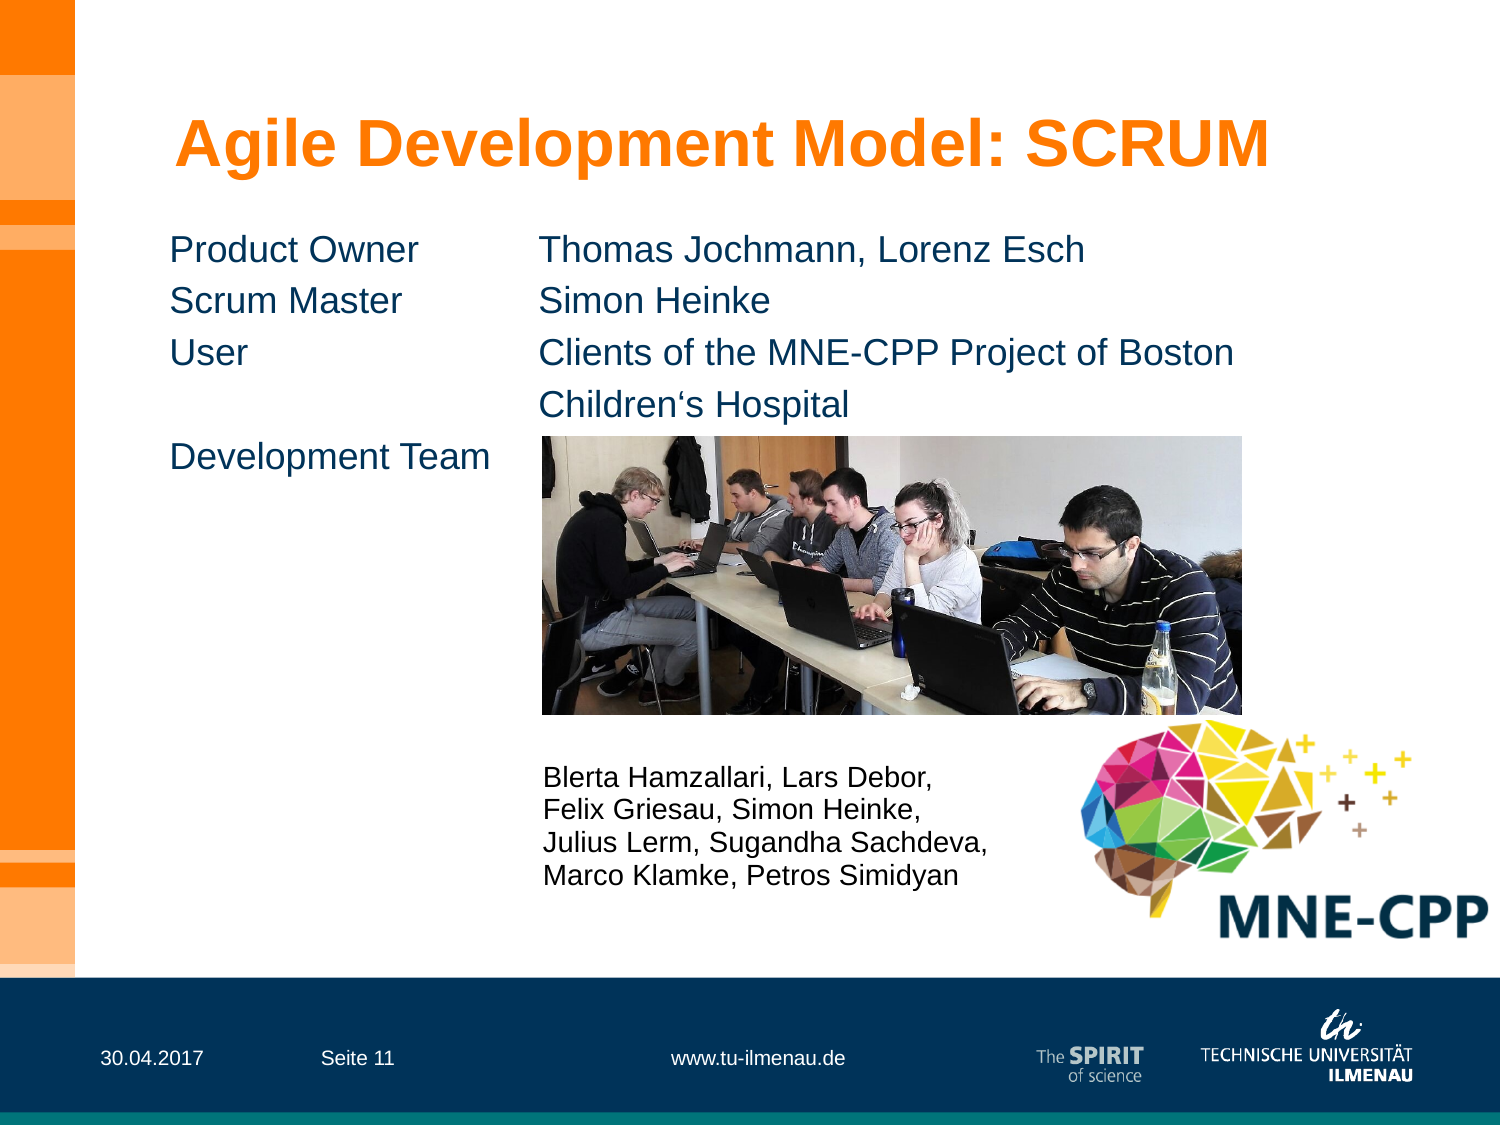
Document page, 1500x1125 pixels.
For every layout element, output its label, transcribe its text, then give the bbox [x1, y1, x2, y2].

picture [1033, 1040, 1147, 1085]
slide_number Seite <Foliennummer> [289, 1037, 427, 1088]
picture [542, 436, 1242, 715]
slide_number 30.04.2017 [100, 1037, 276, 1088]
picture [1200, 1009, 1413, 1082]
text_box Blerta Hamzallari, Lars Debor, Felix Griesau, Simon Heinke, Julius Lerm, Sugandha Sachdeva, Marco Klamke, Petros Simidyan [528, 753, 1064, 900]
text_box Agile Development Model: SCRUM [174, 99, 1413, 188]
picture [1062, 720, 1494, 973]
text_box Product Owner Thomas Jochmann, Lorenz Esch Scrum Master Simon Heinke User Clients of the MNE-CPP Project of Boston Children‘s Hospital Development Team [169, 217, 1407, 818]
footer www.tu-ilmenau.de [644, 1037, 858, 1088]
